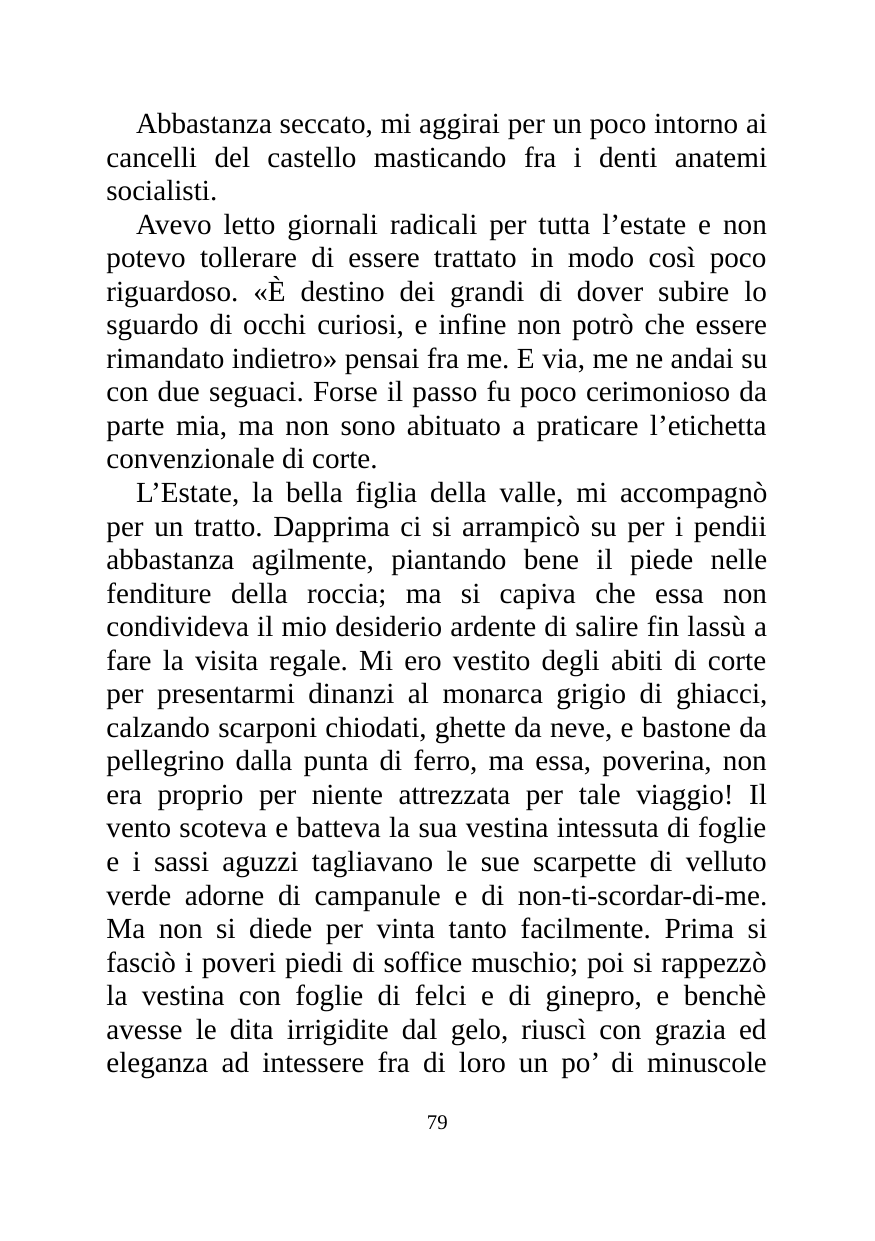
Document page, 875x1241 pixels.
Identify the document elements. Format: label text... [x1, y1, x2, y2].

text Avevo letto giornali radicali per tutta l’estate e non potevo tollerare di essere trattato in modo così poco riguardoso. «È destino dei grandi di dover subire lo sguardo di occhi curiosi, e infine non potrò che essere rimandato indietro» pensai fra me. E via, me ne andai su con due seguaci. Forse il passo fu poco cerimonioso da parte mia, ma non sono abituato a praticare l’etichetta convenzionale di corte. [106, 207, 768, 475]
text L’Estate, la bella figlia della valle, mi accompagnò per un tratto. Dapprima ci si arrampicò su per i pendii abbastanza agilmente, piantando bene il piede nelle fenditure della roccia; ma si capiva che essa non condivideva il mio desiderio ardente di salire fin lassù a fare la visita regale. Mi ero vestito degli abiti di corte per presentarmi dinanzi al monarca grigio di ghiacci, calzando scarponi chiodati, ghette da neve, e bastone da pellegrino dalla punta di ferro, ma essa, poverina, non era proprio per niente attrezzata per tale viaggio! Il vento scoteva e batteva la sua vestina intessuta di foglie e i sassi aguzzi tagliavano le sue scarpette di velluto verde adorne di campanule e di non-ti-scordar-di-me. Ma non si diede per vinta tanto facilmente. Prima si fasciò i poveri piedi di soffice muschio; poi si rappezzò la vestina con foglie di felci e di ginepro, e benchè avesse le dita irrigidite dal gelo, riuscì con grazia ed eleganza ad intessere fra di loro un po’ di minuscole [106, 475, 768, 1079]
text Abbastanza seccato, mi aggirai per un poco intorno ai cancelli del castello masticando fra i denti anatemi socialisti. [106, 106, 768, 207]
